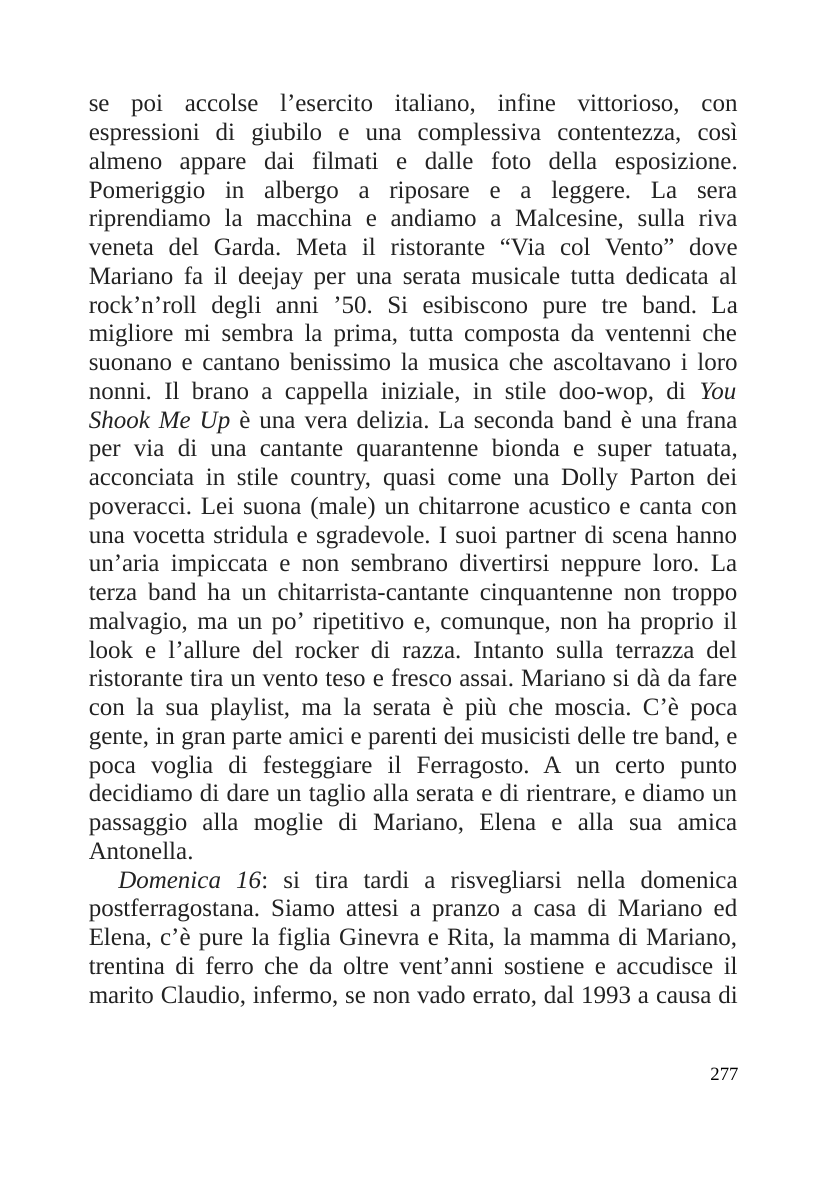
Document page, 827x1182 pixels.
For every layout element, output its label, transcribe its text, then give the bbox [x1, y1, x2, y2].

text se poi accolse l’esercito italiano, infine vittorioso, con espressioni di giubilo e una complessiva contentezza, così almeno appare dai filmati e dalle foto della esposizione. Pomeriggio in albergo a riposare e a leggere. La sera riprendiamo la macchina e andiamo a Malcesine, sulla riva veneta del Garda. Meta il ristorante “Via col Vento” dove Mariano fa il deejay per una serata musicale tutta dedicata al rock’n’roll degli anni ’50. Si esibiscono pure tre band. La migliore mi sembra la prima, tutta composta da ventenni che suonano e cantano benissimo la musica che ascoltavano i loro nonni. Il brano a cappella iniziale, in stile doo-wop, di You Shook Me Up è una vera delizia. La seconda band è una frana per via di una cantante quarantenne bionda e super tatuata, acconciata in stile country, quasi come una Dolly Parton dei poveracci. Lei suona (male) un chitarrone acustico e canta con una vocetta stridula e sgradevole. I suoi partner di scena hanno un’aria impiccata e non sembrano divertirsi neppure loro. La terza band ha un chitarrista-cantante cinquantenne non troppo malvagio, ma un po’ ripetitivo e, comunque, non ha proprio il look e l’allure del rocker di razza. Intanto sulla terrazza del ristorante tira un vento teso e fresco assai. Mariano si dà da fare con la sua playlist, ma la serata è più che moscia. C’è poca gente, in gran parte amici e parenti dei musicisti delle tre band, e poca voglia di festeggiare il Ferragosto. A un certo punto decidiamo di dare un taglio alla serata e di rientrare, e diamo un passaggio alla moglie di Mariano, Elena e alla sua amica Antonella. [88, 88, 738, 865]
text Domenica 16: si tira tardi a risvegliarsi nella domenica postferragostana. Siamo attesi a pranzo a casa di Mariano ed Elena, c’è pure la figlia Ginevra e Rita, la mamma di Mariano, trentina di ferro che da oltre vent’anni sostiene e accudisce il marito Claudio, infermo, se non vado errato, dal 1993 a causa di [88, 865, 738, 1008]
